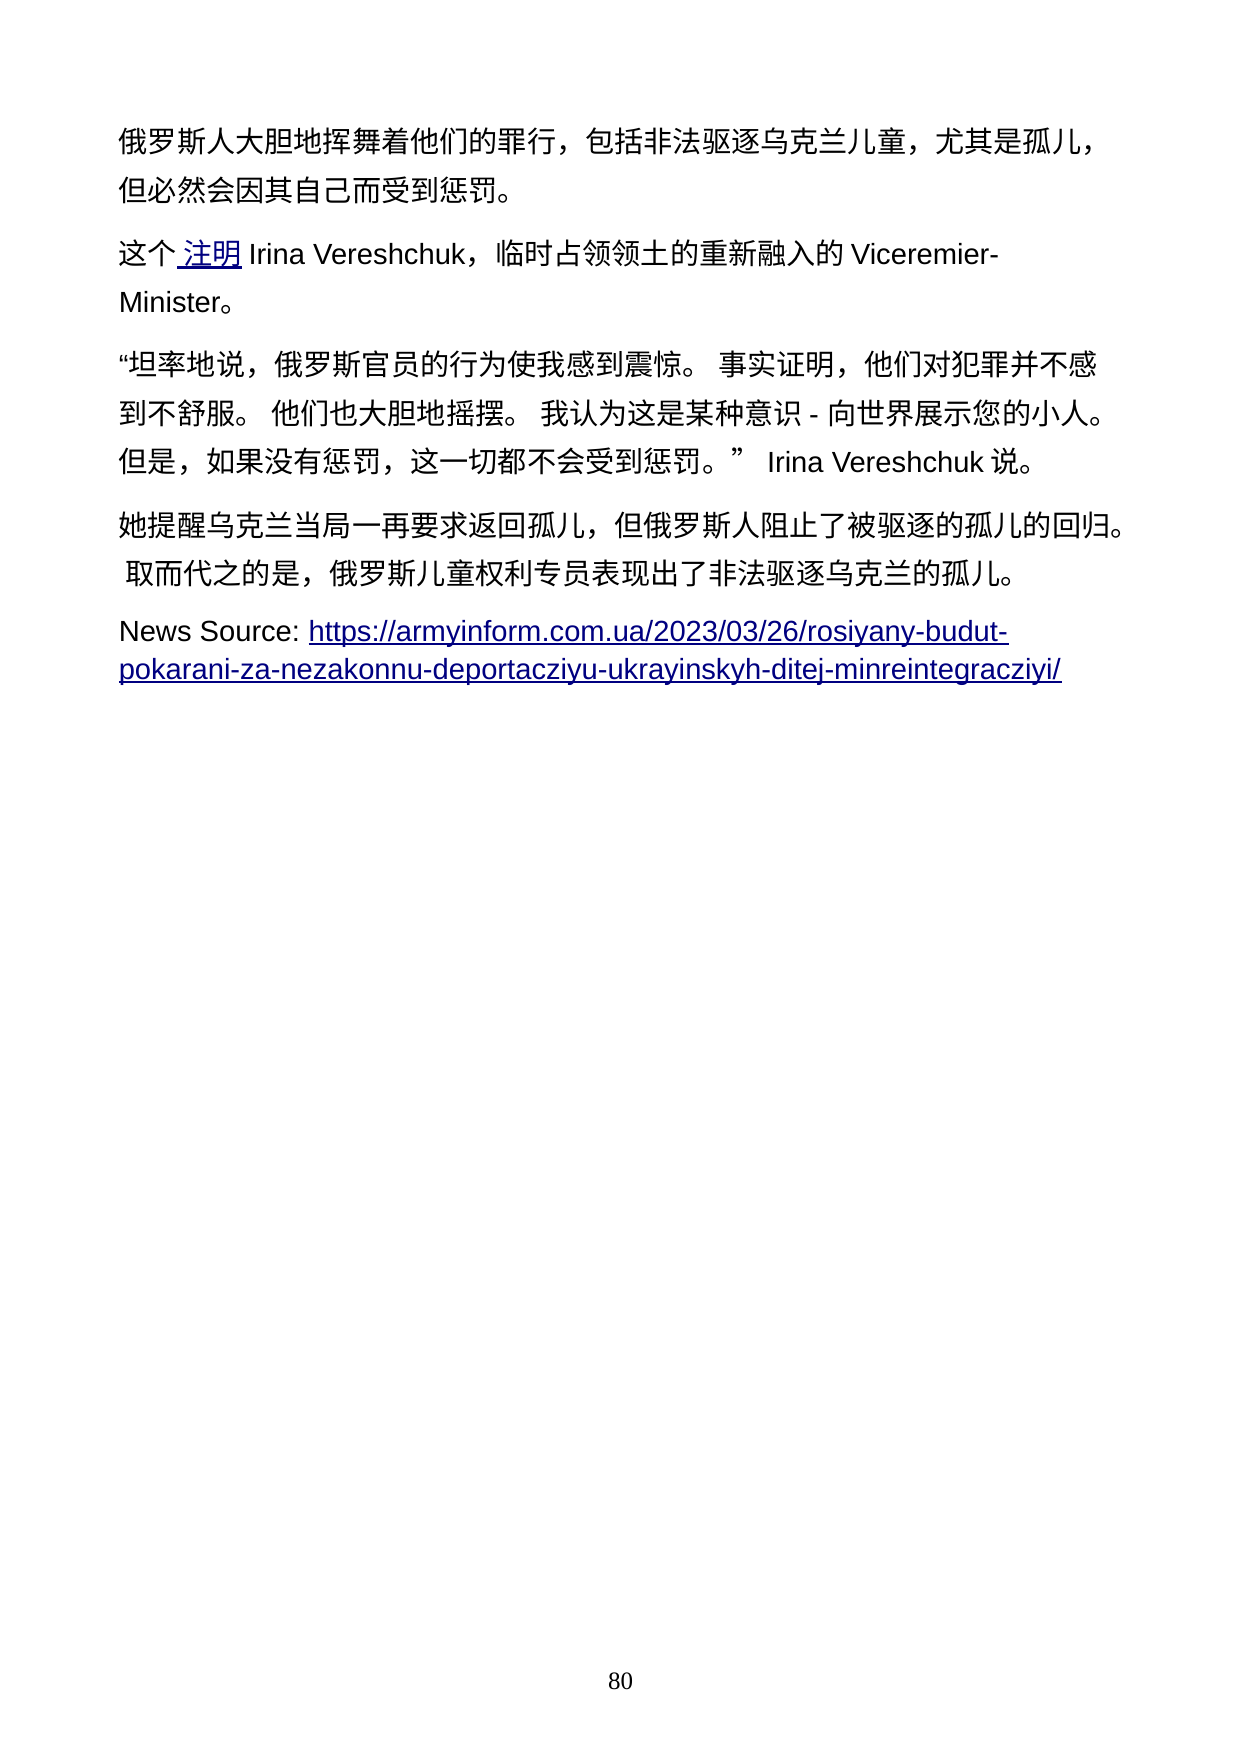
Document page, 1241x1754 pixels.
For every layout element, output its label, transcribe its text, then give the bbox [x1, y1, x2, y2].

text 她提醒乌克兰当局一再要求返回孤儿，但俄罗斯人阻止了被驱逐的孤儿的回归。 取而代之的是，俄罗斯儿童权利专员表现出了非法驱逐乌克兰的孤儿。 [118, 502, 1122, 593]
text 俄罗斯人大胆地挥舞着他们的罪行，包括非法驱逐乌克兰儿童，尤其是孤儿，但必然会因其自己而受到惩罚。 [118, 118, 1122, 209]
text 这个 注明 Irina Vereshchuk，临时占领领土的重新融入的Viceremier-Minister。 [118, 230, 1122, 321]
text News Source: https://armyinform.com.ua/2023/03/26/rosiyany-budut-pokarani-za-nezakonnu-deportacziyu-ukrayinskyh-ditej-minreintegracziyi/ [118, 614, 1122, 686]
text “坦率地说，俄罗斯官员的行为使我感到震惊。 事实证明，他们对犯罪并不感到不舒服。 他们也大胆地摇摆。 我认为这是某种意识 - 向世界展示您的小人。 但是，如果没有惩罚，这一切都不会受到惩罚。” Irina Vereshchuk说。 [118, 342, 1122, 481]
